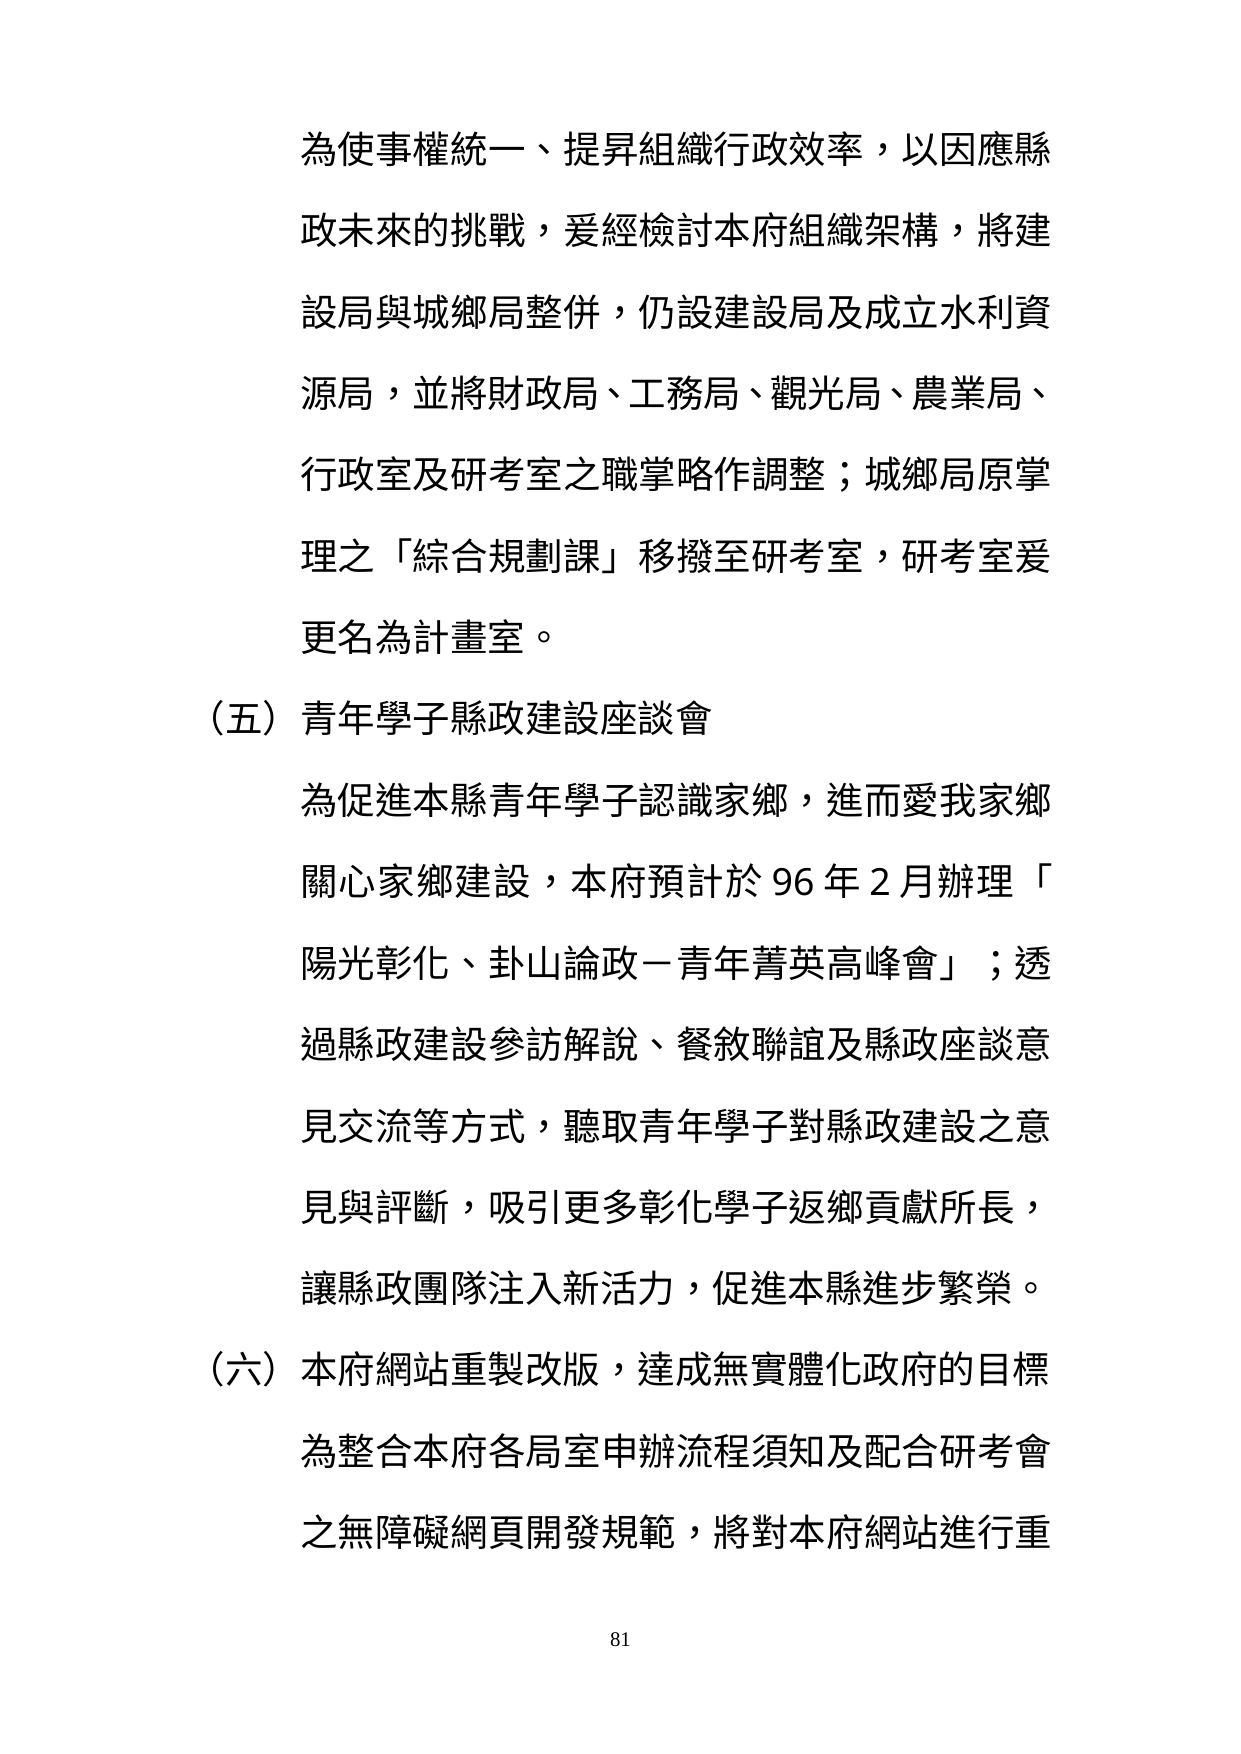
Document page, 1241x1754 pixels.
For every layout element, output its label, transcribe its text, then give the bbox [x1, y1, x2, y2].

text （六）本府網站重製改版，達成無實體化政府的目標 [187, 1340, 1053, 1395]
text （五）青年學子縣政建設座談會 [187, 689, 1053, 744]
text 為使事權統一、提昇組織行政效率，以因應縣政未來的挑戰，爰經檢討本府組織架構，將建設局與城鄉局整併，仍設建設局及成立水利資源局，並將財政局、工務局、觀光局、農業局、行政室及研考室之職掌略作調整；城鄉局原掌理之「綜合規劃課」移撥至研考室，研考室爰更名為計畫室。 [300, 120, 1053, 662]
text 為整合本府各局室申辦流程須知及配合研考會之無障礙網頁開發規範，將對本府網站進行重 [300, 1422, 1053, 1557]
text 為促進本縣青年學子認識家鄉，進而愛我家鄉、關心家鄉建設，本府預計於96年2月辦理「陽光彰化、卦山論政－青年菁英高峰會」；透過縣政建設參訪解說、餐敘聯誼及縣政座談意見交流等方式，聽取青年學子對縣政建設之意見與評斷，吸引更多彰化學子返鄉貢獻所長，讓縣政團隊注入新活力，促進本縣進步繁榮。 [300, 771, 1053, 1313]
